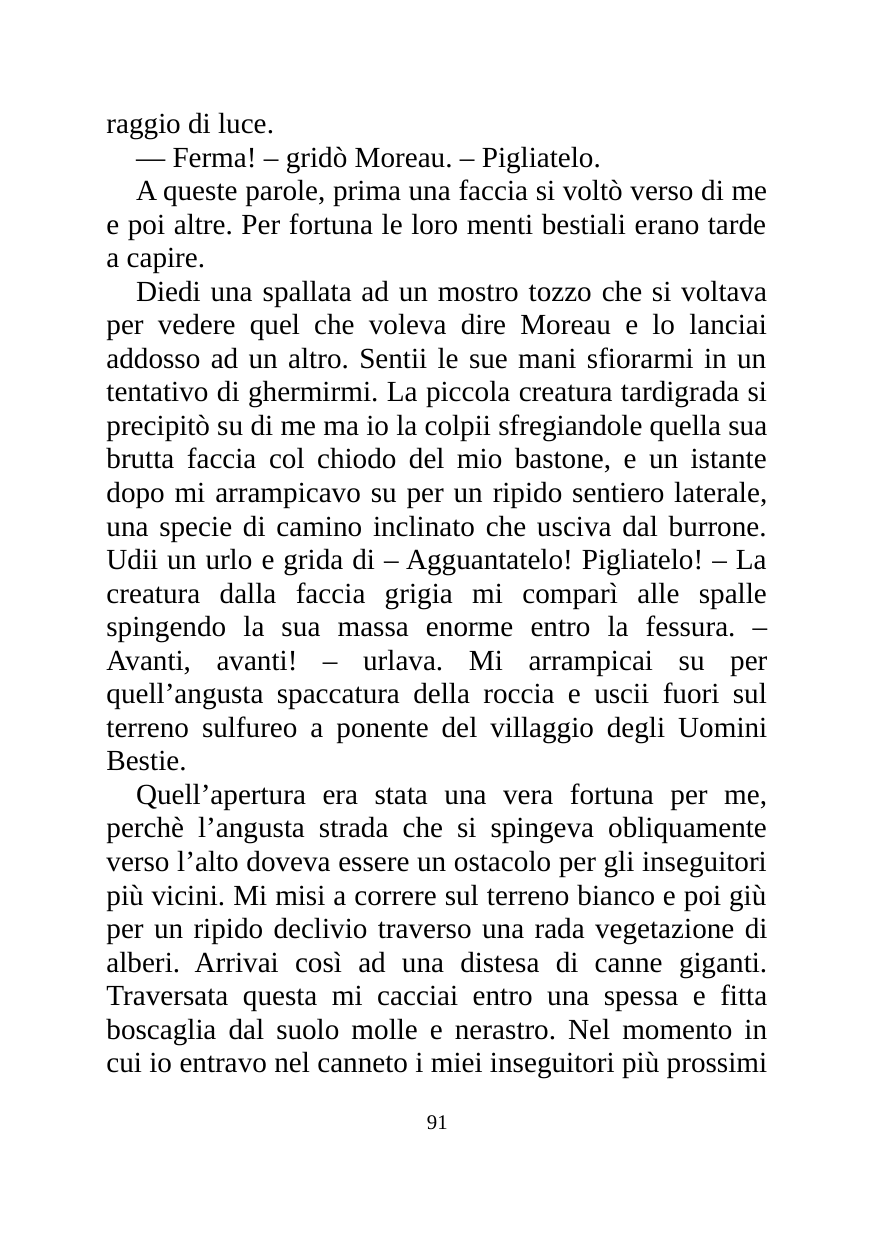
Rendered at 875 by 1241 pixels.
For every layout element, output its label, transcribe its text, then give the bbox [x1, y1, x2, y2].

text Quell’apertura era stata una vera fortuna per me, perchè l’angusta strada che si spingeva obliquamente verso l’alto doveva essere un ostacolo per gli inseguitori più vicini. Mi misi a correre sul terreno bianco e poi giù per un ripido declivio traverso una rada vegetazione di alberi. Arrivai così ad una distesa di canne giganti. Traversata questa mi cacciai entro una spessa e fitta boscaglia dal suolo molle e nerastro. Nel momento in cui io entravo nel canneto i miei inseguitori più prossimi [106, 777, 768, 1079]
text Diedi una spallata ad un mostro tozzo che si voltava per vedere quel che voleva dire Moreau e lo lanciai addosso ad un altro. Sentii le sue mani sfiorarmi in un tentativo di ghermirmi. La piccola creatura tardigrada si precipitò su di me ma io la colpii sfregiandole quella sua brutta faccia col chiodo del mio bastone, e un istante dopo mi arrampicavo su per un ripido sentiero laterale, una specie di camino inclinato che usciva dal burrone. Udii un urlo e grida di – Agguantatelo! Pigliatelo! – La creatura dalla faccia grigia mi comparì alle spalle spingendo la sua massa enorme entro la fessura. – Avanti, avanti! – urlava. Mi arrampicai su per quell’angusta spaccatura della roccia e uscii fuori sul terreno sulfureo a ponente del villaggio degli Uomini Bestie. [106, 274, 768, 777]
text raggio di luce. [106, 106, 768, 140]
text — Ferma! – gridò Moreau. – Pigliatelo. [106, 140, 768, 173]
text A queste parole, prima una faccia si voltò verso di me e poi altre. Per fortuna le loro menti bestiali erano tarde a capire. [106, 173, 768, 274]
